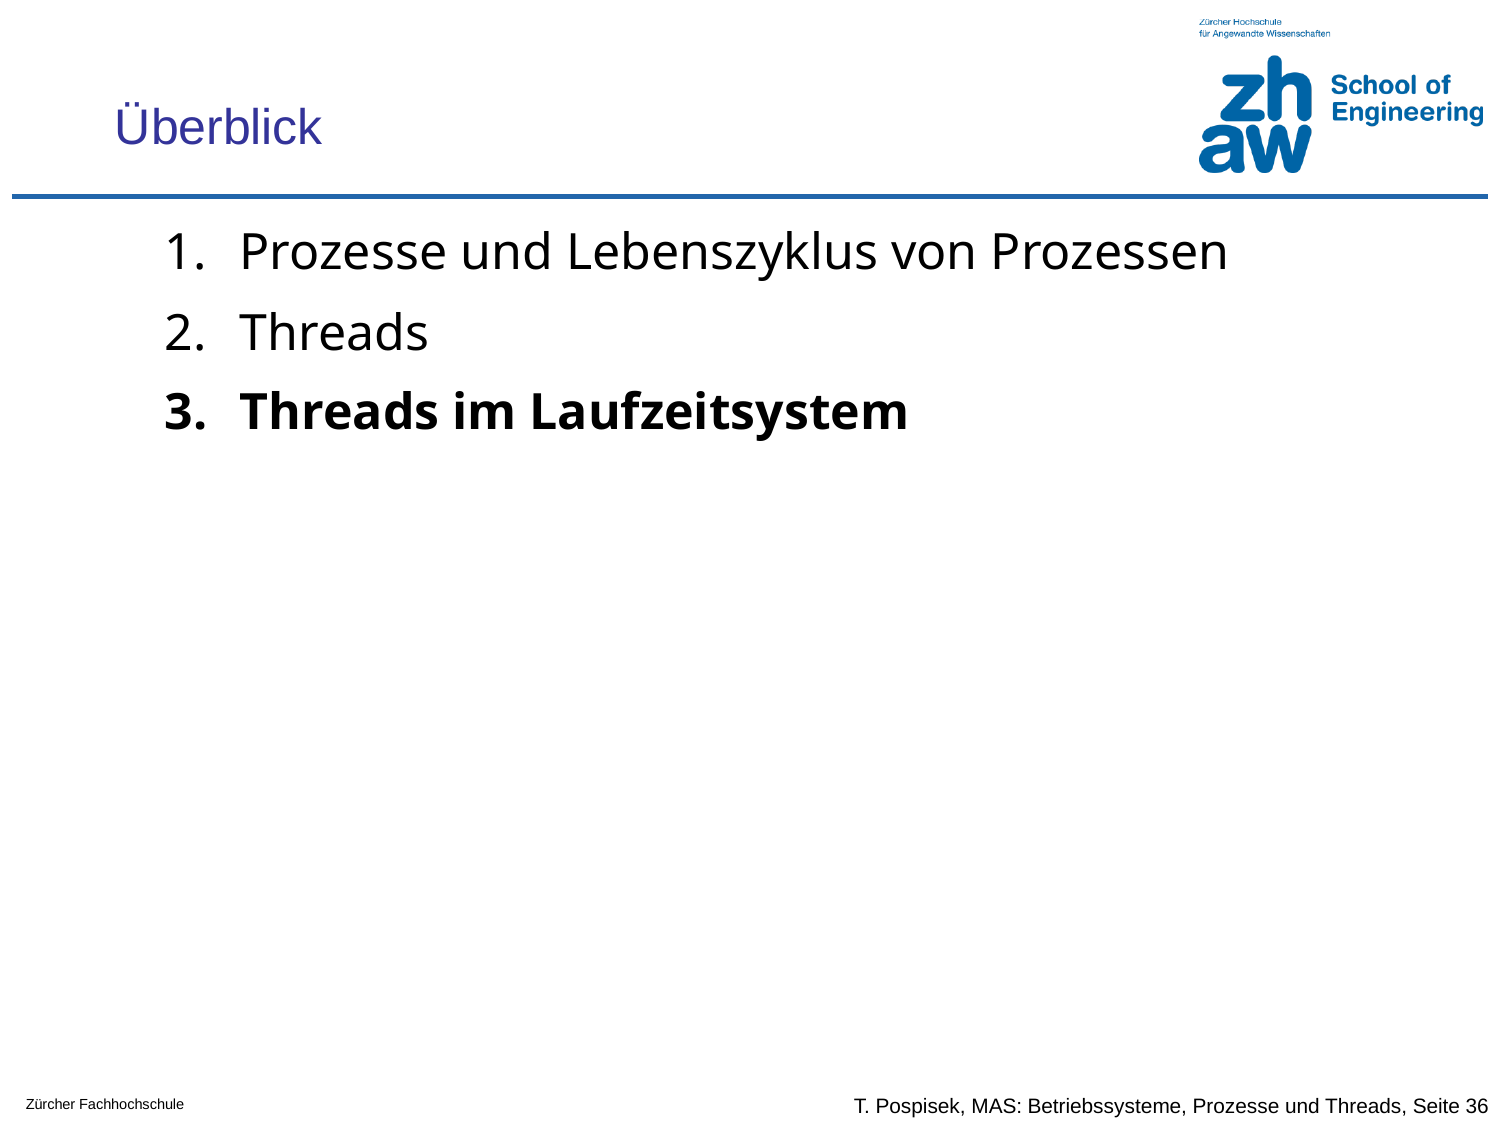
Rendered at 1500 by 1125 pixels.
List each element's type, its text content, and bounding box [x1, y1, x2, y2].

text_box Prozesse und Lebenszyklus von Prozessen Threads Threads im Laufzeitsystem [149, 212, 1363, 988]
picture [1199, 19, 1483, 173]
title Überblick [99, 50, 1379, 163]
